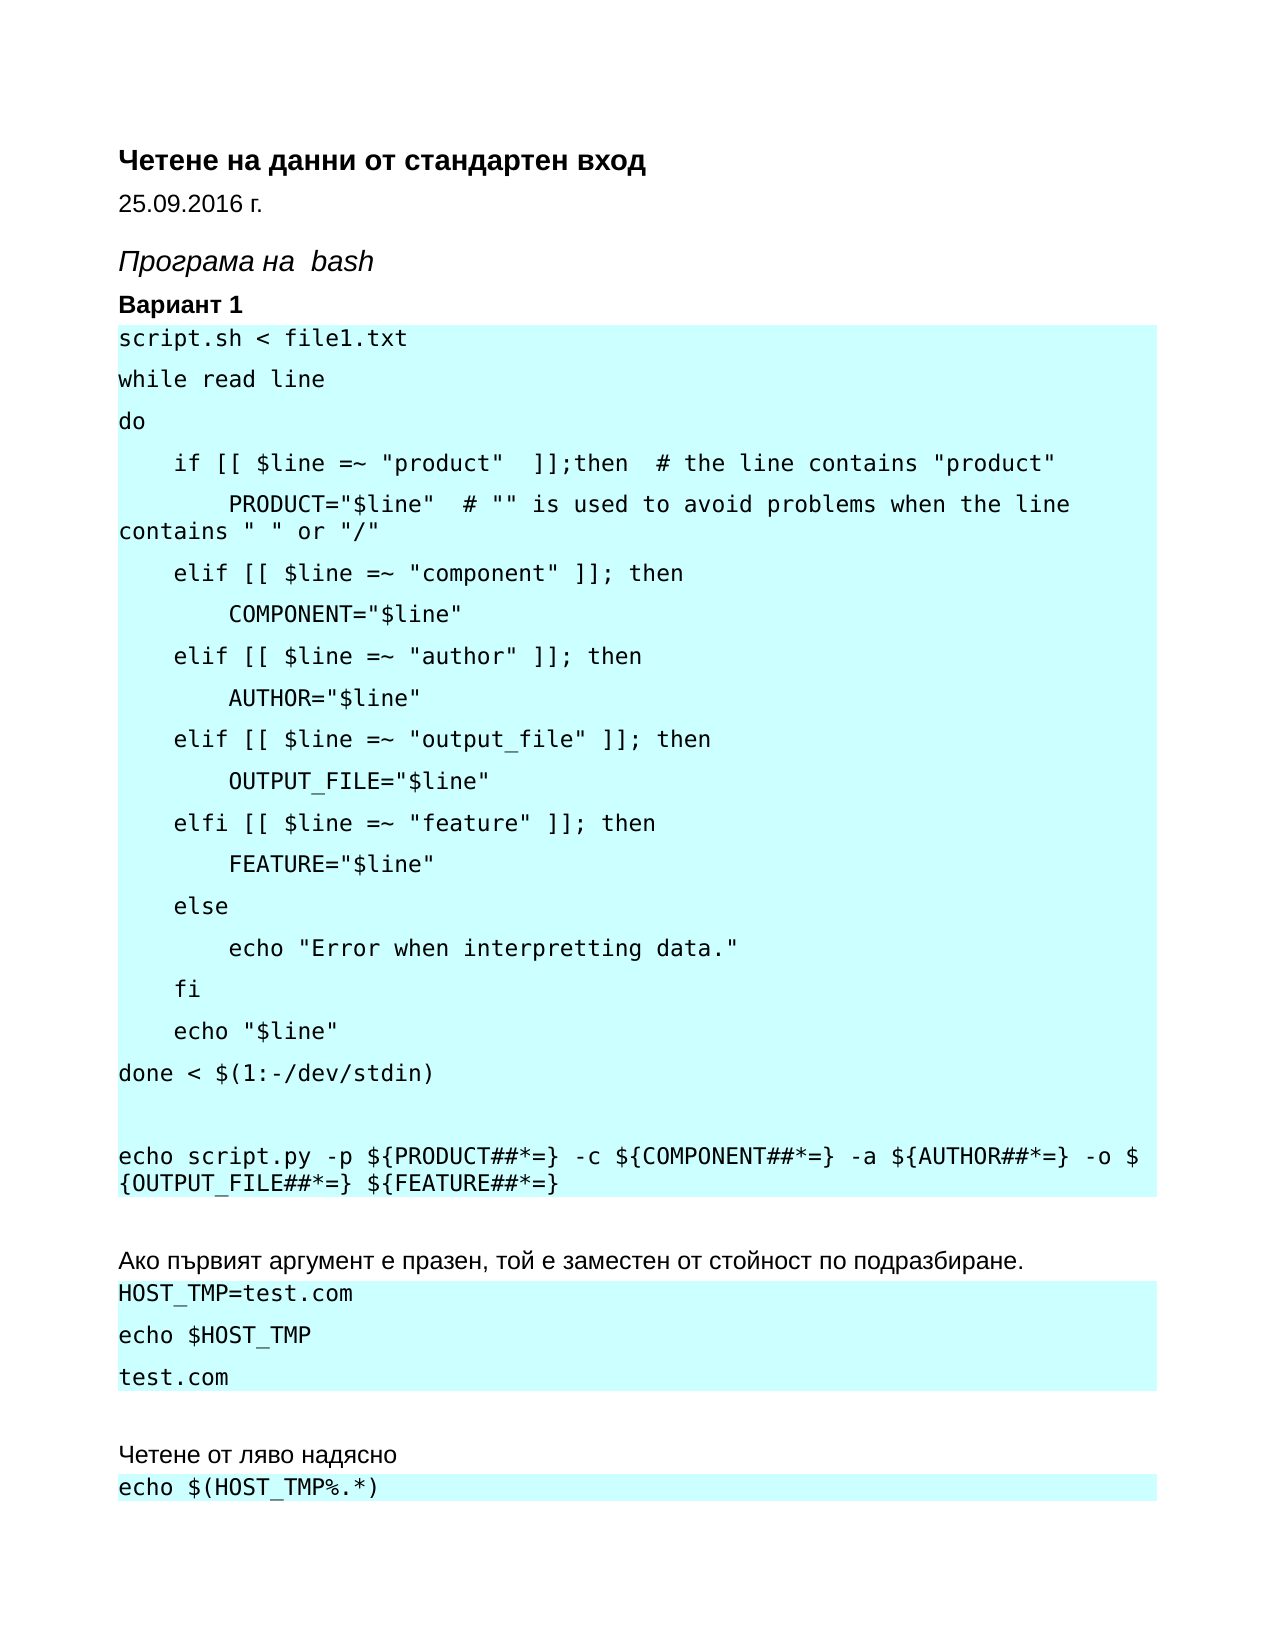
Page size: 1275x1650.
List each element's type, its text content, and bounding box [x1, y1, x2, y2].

subtitle Четене на данни от стандартен вход [118, 143, 1157, 177]
text PRODUCT="$line" # "" is used to avoid problems when the line contains " " or "/" [118, 492, 1157, 545]
text elif [[ $line =~ "component" ]]; then [118, 560, 1157, 587]
text Ако първият аргумент е празен, той е заместен от стойност по подразбиране. [118, 1246, 1157, 1275]
text do [118, 408, 1157, 435]
text OUTPUT_FILE="$line" [118, 768, 1157, 795]
text elfi [[ $line =~ "feature" ]]; then [118, 810, 1157, 837]
text echo $(HOST_TMP%.*) [118, 1474, 1157, 1501]
text echo script.py -p ${PRODUCT##*=} -c ${COMPONENT##*=} -a ${AUTHOR##*=} -o ${OUTPUT_FILE##*=} ${FEATURE##*=} [118, 1143, 1157, 1197]
text Вариант 1 [118, 291, 1157, 319]
text Четене от ляво надясно [118, 1440, 1157, 1469]
text echo "Error when interpretting data." [118, 935, 1157, 962]
text fi [118, 977, 1157, 1003]
text if [[ $line =~ "product" ]];then # the line contains "product" [118, 450, 1157, 477]
text 25.09.2016 г. [118, 189, 1157, 218]
text echo $HOST_TMP [118, 1322, 1157, 1349]
text HOST_TMP=test.com [118, 1281, 1157, 1307]
text while read line [118, 367, 1157, 393]
text elif [[ $line =~ "author" ]]; then [118, 643, 1157, 670]
text done < $(1:-/dev/stdin) [118, 1060, 1157, 1087]
text test.com [118, 1364, 1157, 1391]
text echo "$line" [118, 1018, 1157, 1045]
text elif [[ $line =~ "output_file" ]]; then [118, 727, 1157, 753]
text AUTHOR="$line" [118, 685, 1157, 712]
text COMPONENT="$line" [118, 602, 1157, 628]
subtitle Програма на bash [118, 244, 1157, 278]
text else [118, 893, 1157, 920]
text FEATURE="$line" [118, 852, 1157, 878]
text script.sh < file1.txt [118, 325, 1157, 352]
